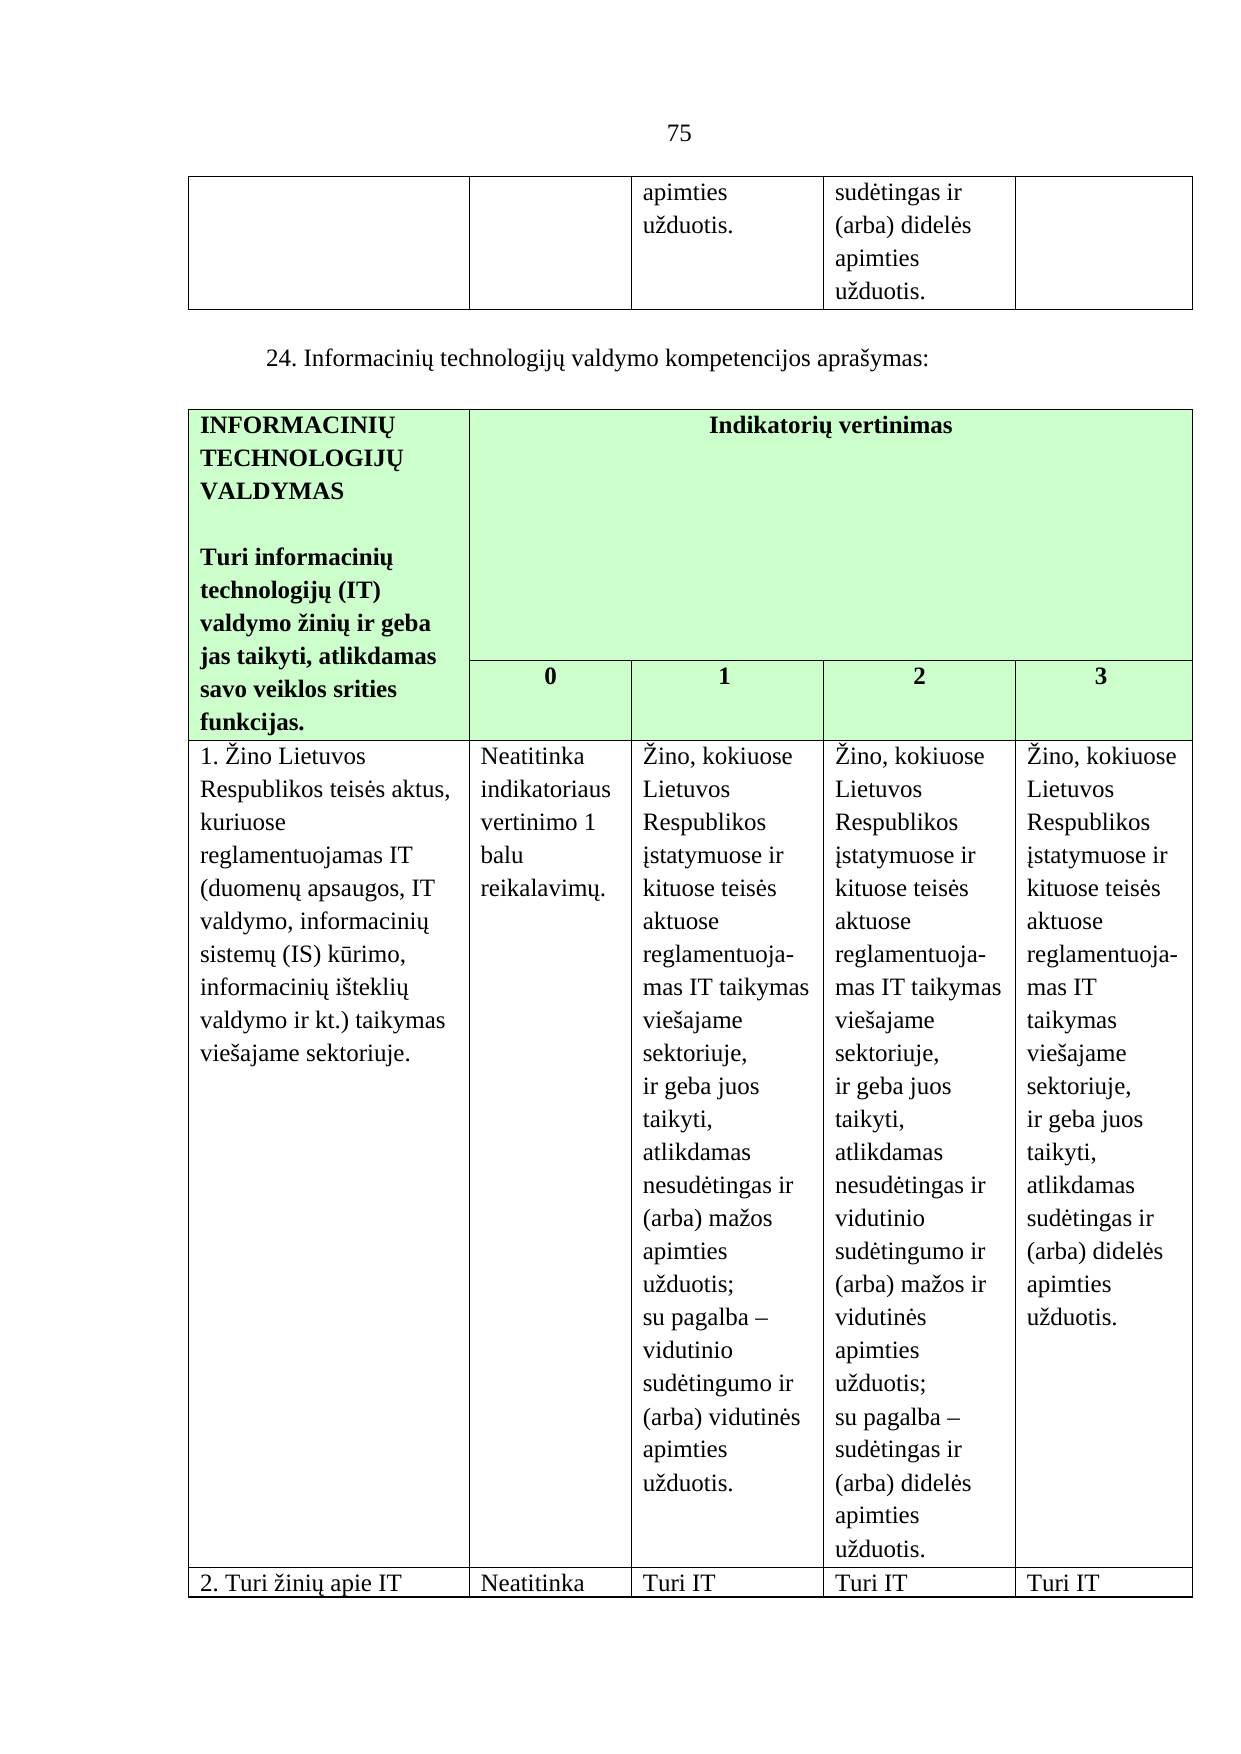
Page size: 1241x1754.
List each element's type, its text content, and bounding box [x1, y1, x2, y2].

table_cell Žino, kokiuose Lietuvos Respublikos įstatymuose ir kituose teisės aktuose reglamentuoja-mas IT taikymas viešajame sektoriuje, ir geba juos taikyti, atlikdamas nesudėtingas ir vidutinio sudėtingumo ir (arba) mažos ir vidutinės apimties užduotis; su pagalba – sudėtingas ir (arba) didelės apimties užduotis. [824, 741, 1015, 1567]
table_header Indikatorių vertinimas [470, 410, 1192, 660]
table_cell 0 [470, 661, 631, 740]
table_cell Žino, kokiuose Lietuvos Respublikos įstatymuose ir kituose teisės aktuose reglamentuoja-mas IT taikymas viešajame sektoriuje, ir geba juos taikyti, atlikdamas sudėtingas ir (arba) didelės apimties užduotis. [1016, 741, 1192, 1567]
table_cell 2. Turi žinių apie IT [189, 1568, 469, 1596]
table_header INFORMACINIŲ TECHNOLOGIJŲ VALDYMAS Turi informacinių technologijų (IT) valdymo žinių ir geba jas taikyti, atlikdamas savo veiklos srities funkcijas. [189, 410, 469, 740]
table_cell Neatitinka indikatoriaus vertinimo 1 balu reikalavimų. [470, 741, 631, 1567]
table_cell apimties užduotis. [632, 177, 823, 309]
table_cell [1016, 177, 1192, 309]
table_cell Turi IT [1016, 1568, 1192, 1596]
table_cell 1. Žino Lietuvos Respublikos teisės aktus, kuriuose reglamentuojamas IT (duomenų apsaugos, IT valdymo, informacinių sistemų (IS) kūrimo, informacinių išteklių valdymo ir kt.) taikymas viešajame sektoriuje. [189, 741, 469, 1567]
table_cell 2 [824, 661, 1015, 740]
table_cell Žino, kokiuose Lietuvos Respublikos įstatymuose ir kituose teisės aktuose reglamentuoja-mas IT taikymas viešajame sektoriuje, ir geba juos taikyti, atlikdamas nesudėtingas ir (arba) mažos apimties užduotis; su pagalba – vidutinio sudėtingumo ir (arba) vidutinės apimties užduotis. [632, 741, 823, 1567]
table_cell sudėtingas ir (arba) didelės apimties užduotis. [824, 177, 1015, 309]
table_cell Neatitinka [470, 1568, 631, 1596]
table_cell [470, 177, 631, 309]
table_cell 1 [632, 661, 823, 740]
table_cell [189, 177, 469, 309]
table_cell Turi IT [632, 1568, 823, 1596]
table_cell Turi IT [824, 1568, 1015, 1596]
table_cell 3 [1016, 661, 1192, 740]
text 24. Informacinių technologijų valdymo kompetencijos aprašymas: [177, 343, 1181, 372]
